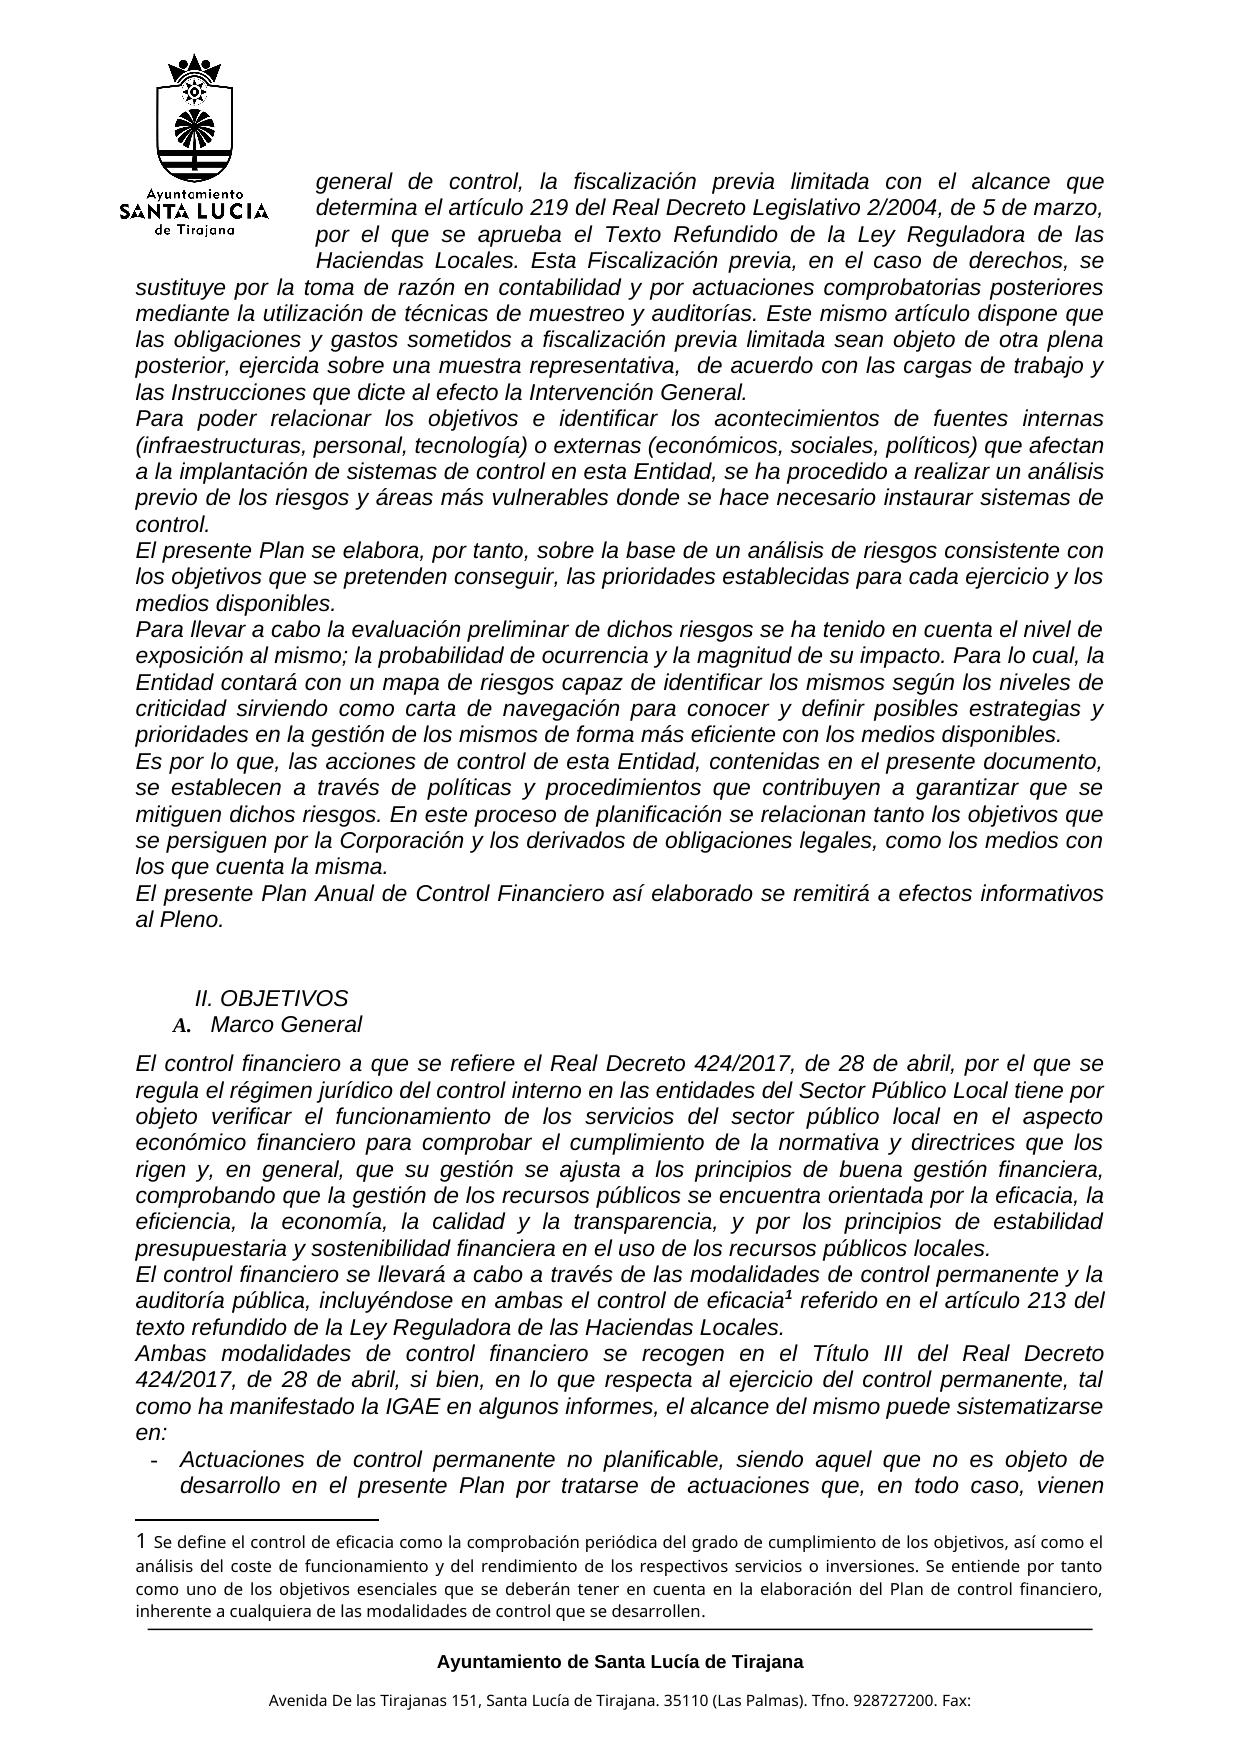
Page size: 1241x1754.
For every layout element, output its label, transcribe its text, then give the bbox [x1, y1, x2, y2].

list Actuaciones de control permanente no planificable, siendo aquel que no es objeto de desarrollo en el presente Plan por tratarse de actuaciones que, en todo caso, vienen [150, 1446, 1105, 1498]
text El control financiero se llevará a cabo a través de las modalidades de control permanente y la auditoría pública, incluyéndose en ambas el control de eficacia referido en el artículo 213 del texto refundido de la Ley Reguladora de las Haciendas Locales. [135, 1261, 1105, 1340]
text Para llevar a cabo la evaluación preliminar de dichos riesgos se ha tenido en cuenta el nivel de exposición al mismo; la probabilidad de ocurrencia y la magnitud de su impacto. Para lo cual, la Entidad contará con un mapa de riesgos capaz de identificar los mismos según los niveles de criticidad sirviendo como carta de navegación para conocer y definir posibles estrategias y prioridades en la gestión de los mismos de forma más eficiente con los medios disponibles. [135, 616, 1105, 748]
text Ambas modalidades de control financiero se recogen en el Título III del Real Decreto 424/2017, de 28 de abril, si bien, en lo que respecta al ejercicio del control permanente, tal como ha manifestado la IGAE en algunos informes, el alcance del mismo puede sistematizarse en: [135, 1340, 1105, 1446]
list Marco General [173, 1011, 1105, 1038]
text El control financiero a que se refiere el Real Decreto 424/2017, de 28 de abril, por el que se regula el régimen jurídico del control interno en las entidades del Sector Público Local tiene por objeto verificar el funcionamiento de los servicios del sector público local en el aspecto económico financiero para comprobar el cumplimiento de la normativa y directrices que los rigen y, en general, que su gestión se ajusta a los principios de buena gestión financiera, comprobando que la gestión de los recursos públicos se encuentra orientada por la eficacia, la eficiencia, la economía, la calidad y la transparencia, y por los principios de estabilidad presupuestaria y sostenibilidad financiera en el uso de los recursos públicos locales. [135, 1050, 1105, 1261]
text II. OBJETIVOS [135, 985, 1105, 1011]
text Para poder relacionar los objetivos e identificar los acontecimientos de fuentes internas (infraestructuras, personal, tecnología) o externas (económicos, sociales, políticos) que afectan a la implantación de sistemas de control en esta Entidad, se ha procedido a realizar un análisis previo de los riesgos y áreas más vulnerables donde se hace necesario instaurar sistemas de control. [135, 405, 1105, 537]
text Se define el control de eficacia como la comprobación periódica del grado de cumplimiento de los objetivos, así como el análisis del coste de funcionamiento y del rendimiento de los respectivos servicios o inversiones. Se entiende por tanto como uno de los objetivos esenciales que se deberán tener en cuenta en la elaboración del Plan de control financiero, inherente a cualquiera de las modalidades de control que se desarrollen. [135, 1526, 1105, 1623]
text El presente Plan Anual de Control Financiero así elaborado se remitirá a efectos informativos al Pleno. [135, 879, 1105, 932]
text El presente Plan se elabora, por tanto, sobre la base de un análisis de riesgos consistente con los objetivos que se pretenden conseguir, las prioridades establecidas para cada ejercicio y los medios disponibles. [135, 537, 1105, 616]
text Es por lo que, las acciones de control de esta Entidad, contenidas en el presente documento, se establecen a través de políticas y procedimientos que contribuyen a garantizar que se mitiguen dichos riesgos. En este proceso de planificación se relacionan tanto los objetivos que se persiguen por la Corporación y los derivados de obligaciones legales, como los medios con los que cuenta la misma. [135, 748, 1105, 879]
picture [91, 23, 297, 263]
text general de control, la fiscalización previa limitada con el alcance que determina el artículo 219 del Real Decreto Legislativo 2/2004, de 5 de marzo, por el que se aprueba el Texto Refundido de la Ley Reguladora de las Haciendas Locales. Esta Fiscalización previa, en el caso de derechos, se sustituye por la toma de razón en contabilidad y por actuaciones comprobatorias posteriores mediante la utilización de técnicas de muestreo y auditorías. Este mismo artículo dispone que las obligaciones y gastos sometidos a fiscalización previa limitada sean objeto de otra plena posterior, ejercida sobre una muestra representativa, de acuerdo con las cargas de trabajo y las Instrucciones que dicte al efecto la Intervención General. [135, 168, 1105, 405]
